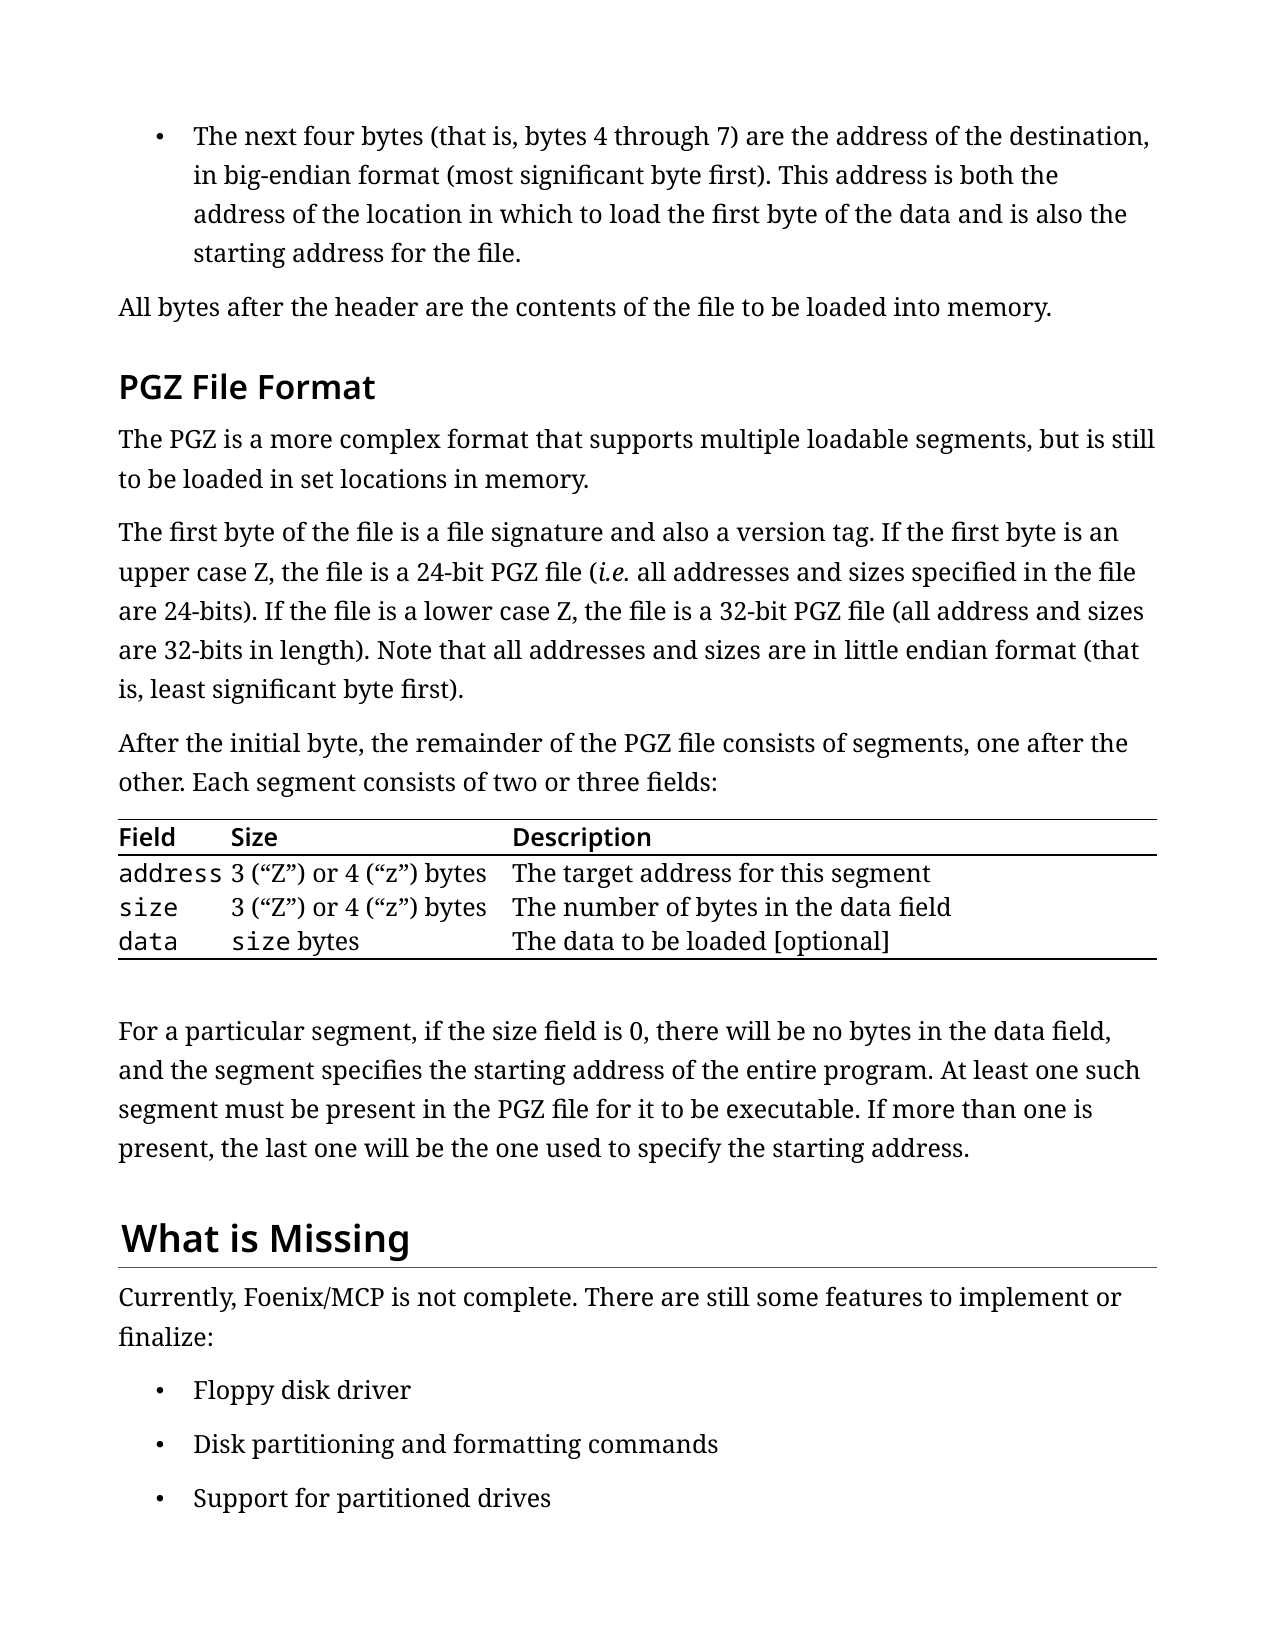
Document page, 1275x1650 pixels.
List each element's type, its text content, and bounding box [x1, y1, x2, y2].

table_cell The number of bytes in the data field [512, 890, 1157, 924]
list Floppy disk driver [156, 1373, 1157, 1407]
table_cell 3 (“Z”) or 4 (“z”) bytes [231, 890, 512, 924]
text The first byte of the file is a file signature and also a version tag. If the first byte is an upper case Z, the file is a 24-bit PGZ file (i.e. all addresses and sizes specified in the file are 24-bits). If the file is a lower case Z, the file is a 32-bit PGZ file (all address and sizes are 32-bits in length). Note that all addresses and sizes are in little endian format (that is, least significant byte first). [118, 515, 1157, 706]
subtitle PGZ File Format [118, 364, 1157, 410]
list Disk partitioning and formatting commands [156, 1427, 1157, 1461]
subtitle What is Missing [118, 1209, 1157, 1267]
table_cell The data to be loaded [optional] [512, 924, 1157, 958]
table_cell data [118, 924, 231, 958]
table_cell size [118, 890, 231, 924]
text For a particular segment, if the size field is 0, there will be no bytes in the data field, and the segment specifies the starting address of the entire program. At least one such segment must be present in the PGZ file for it to be executable. If more than one is present, the last one will be the one used to specify the starting address. [118, 1013, 1157, 1165]
table_cell The target address for this segment [512, 856, 1157, 890]
text After the initial byte, the remainder of the PGZ file consists of segments, one after the other. Each segment consists of two or three fields: [118, 726, 1157, 799]
list The next four bytes (that is, bytes 4 through 7) are the address of the destination, in big-endian format (most significant byte first). This address is both the address of the location in which to load the first byte of the data and is also the starting address for the file. [156, 118, 1157, 270]
text All bytes after the header are the contents of the file to be loaded into memory. [118, 289, 1157, 323]
text The PGZ is a more complex format that supports multiple loadable segments, but is still to be loaded in set locations in memory. [118, 422, 1157, 495]
table_cell size bytes [231, 924, 512, 958]
text Currently, Foenix/MCP is not complete. There are still some features to implement or finalize: [118, 1280, 1157, 1353]
table_cell 3 (“Z”) or 4 (“z”) bytes [231, 856, 512, 890]
table_header Field [118, 820, 231, 854]
table_header Description [512, 820, 1157, 854]
list Support for partitioned drives [156, 1480, 1157, 1514]
table_cell address [118, 856, 231, 890]
table_header Size [231, 820, 512, 854]
